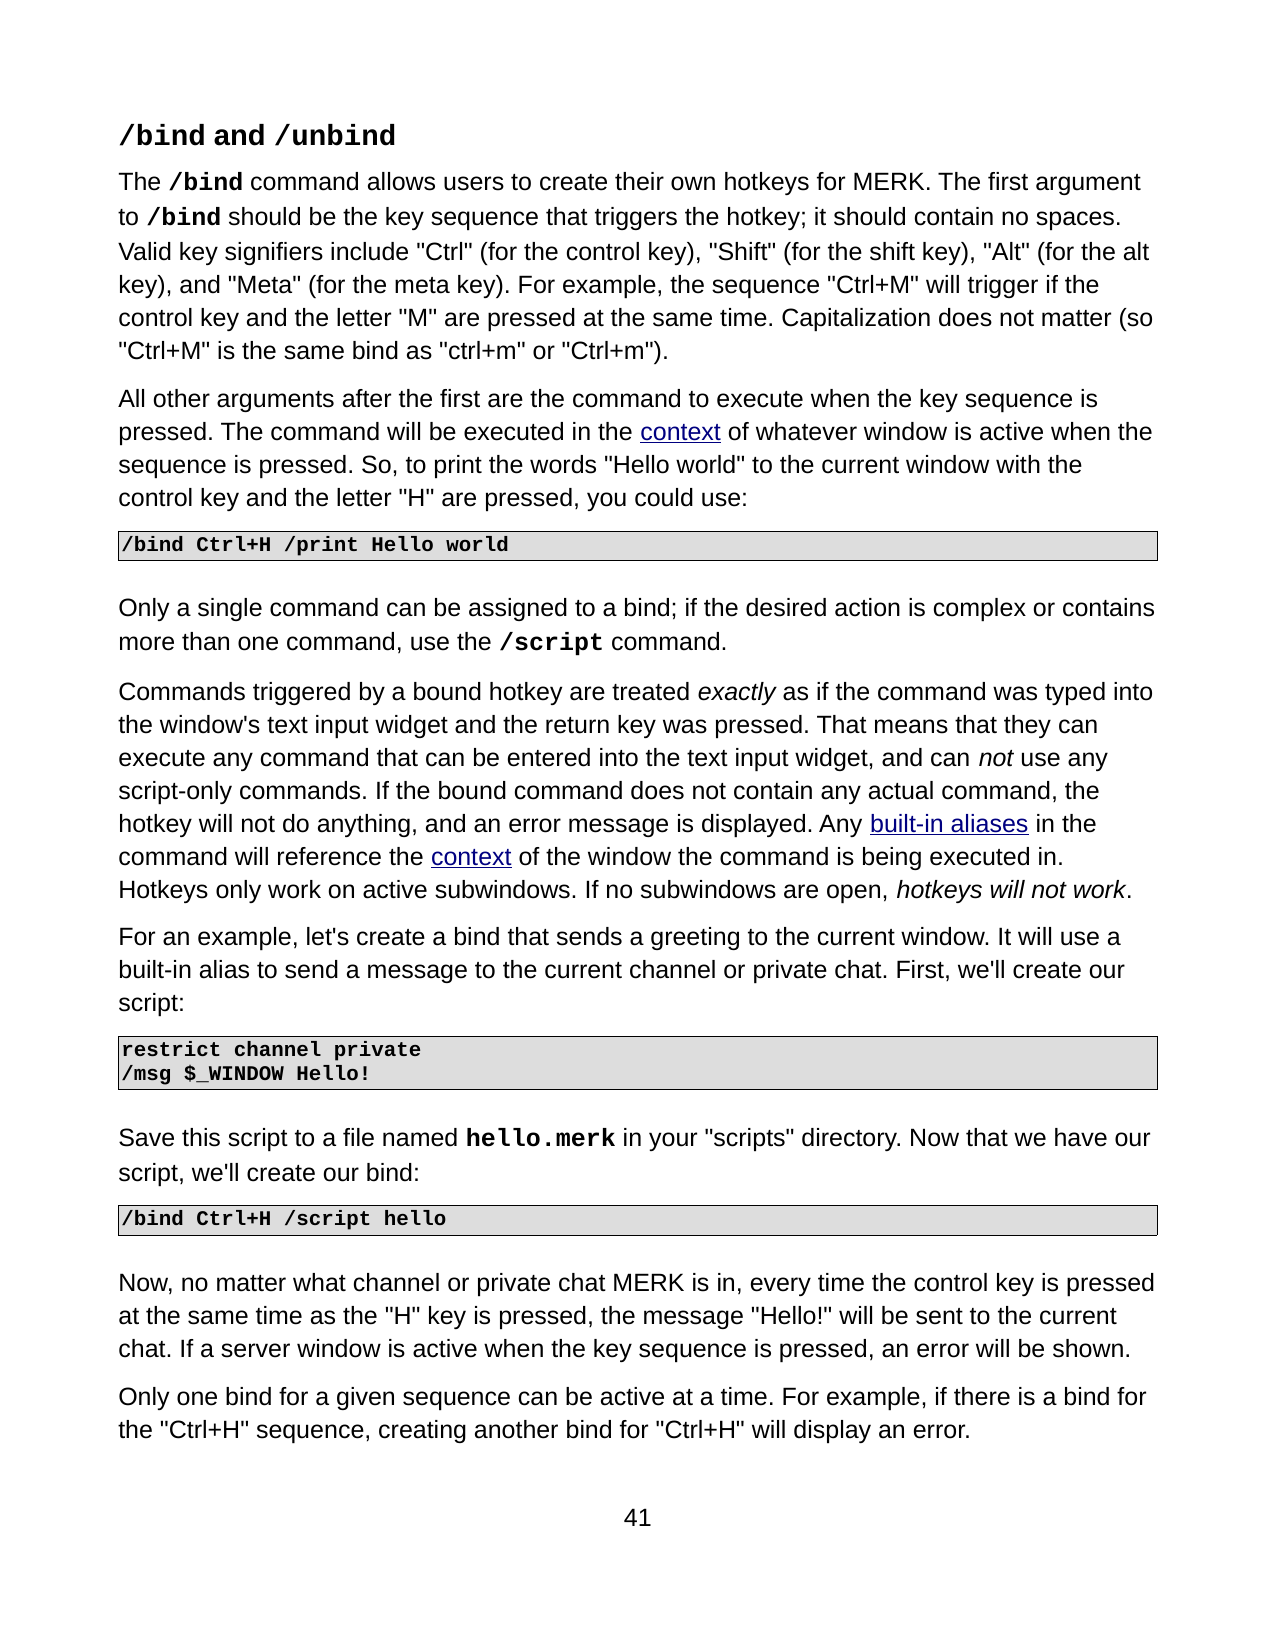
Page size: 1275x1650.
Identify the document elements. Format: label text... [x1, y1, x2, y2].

text For an example, let's create a bind that sends a greeting to the current window. It will use a built-in alias to send a message to the current channel or private chat. First, we'll create our script: [118, 922, 1157, 1017]
subtitle /bind and /unbind [118, 118, 1157, 154]
table_header /bind Ctrl+H /print Hello world [119, 532, 1157, 560]
text The /bind command allows users to create their own hotkeys for MERK. The first argument to /bind should be the key sequence that triggers the hotkey; it should contain no spaces. Valid key signifiers include "Ctrl" (for the control key), "Shift" (for the shift key), "Alt" (for the alt key), and "Meta" (for the meta key). For example, the sequence "Ctrl+M" will trigger if the control key and the letter "M" are pressed at the same time. Capitalization does not matter (so "Ctrl+M" is the same bind as "ctrl+m" or "Ctrl+m"). [118, 167, 1157, 365]
text Save this script to a file named hello.merk in your "scripts" directory. Now that we have our script, we'll create our bind: [118, 1090, 1157, 1186]
text Only one bind for a given sequence can be active at a time. For example, if there is a bind for the "Ctrl+H" sequence, creating another bind for "Ctrl+H" will display an error. [118, 1382, 1157, 1444]
text Only a single command can be assigned to a bind; if the desired action is complex or contains more than one command, use the /script command. [118, 561, 1157, 657]
table_header restrict channel private /msg $_WINDOW Hello! [119, 1037, 1157, 1089]
table_header /bind Ctrl+H /script hello [119, 1206, 1157, 1235]
text Commands triggered by a bound hotkey are treated exactly as if the command was typed into the window's text input widget and the return key was pressed. That means that they can execute any command that can be entered into the text input widget, and can not use any script-only commands. If the bound command does not contain any actual command, the hotkey will not do anything, and an error message is displayed. Any built-in aliases in the command will reference the context of the window the command is being executed in. Hotkeys only work on active subwindows. If no subwindows are open, hotkeys will not work. [118, 677, 1157, 903]
text All other arguments after the first are the command to execute when the key sequence is pressed. The command will be executed in the context of whatever window is active when the sequence is pressed. So, to print the words "Hello world" to the current window with the control key and the letter "H" are pressed, you could use: [118, 384, 1157, 512]
text Now, no matter what channel or private chat MERK is in, every time the control key is pressed at the same time as the "H" key is pressed, the message "Hello!" will be sent to the current chat. If a server window is active when the key sequence is pressed, an error will be shown. [118, 1236, 1157, 1363]
